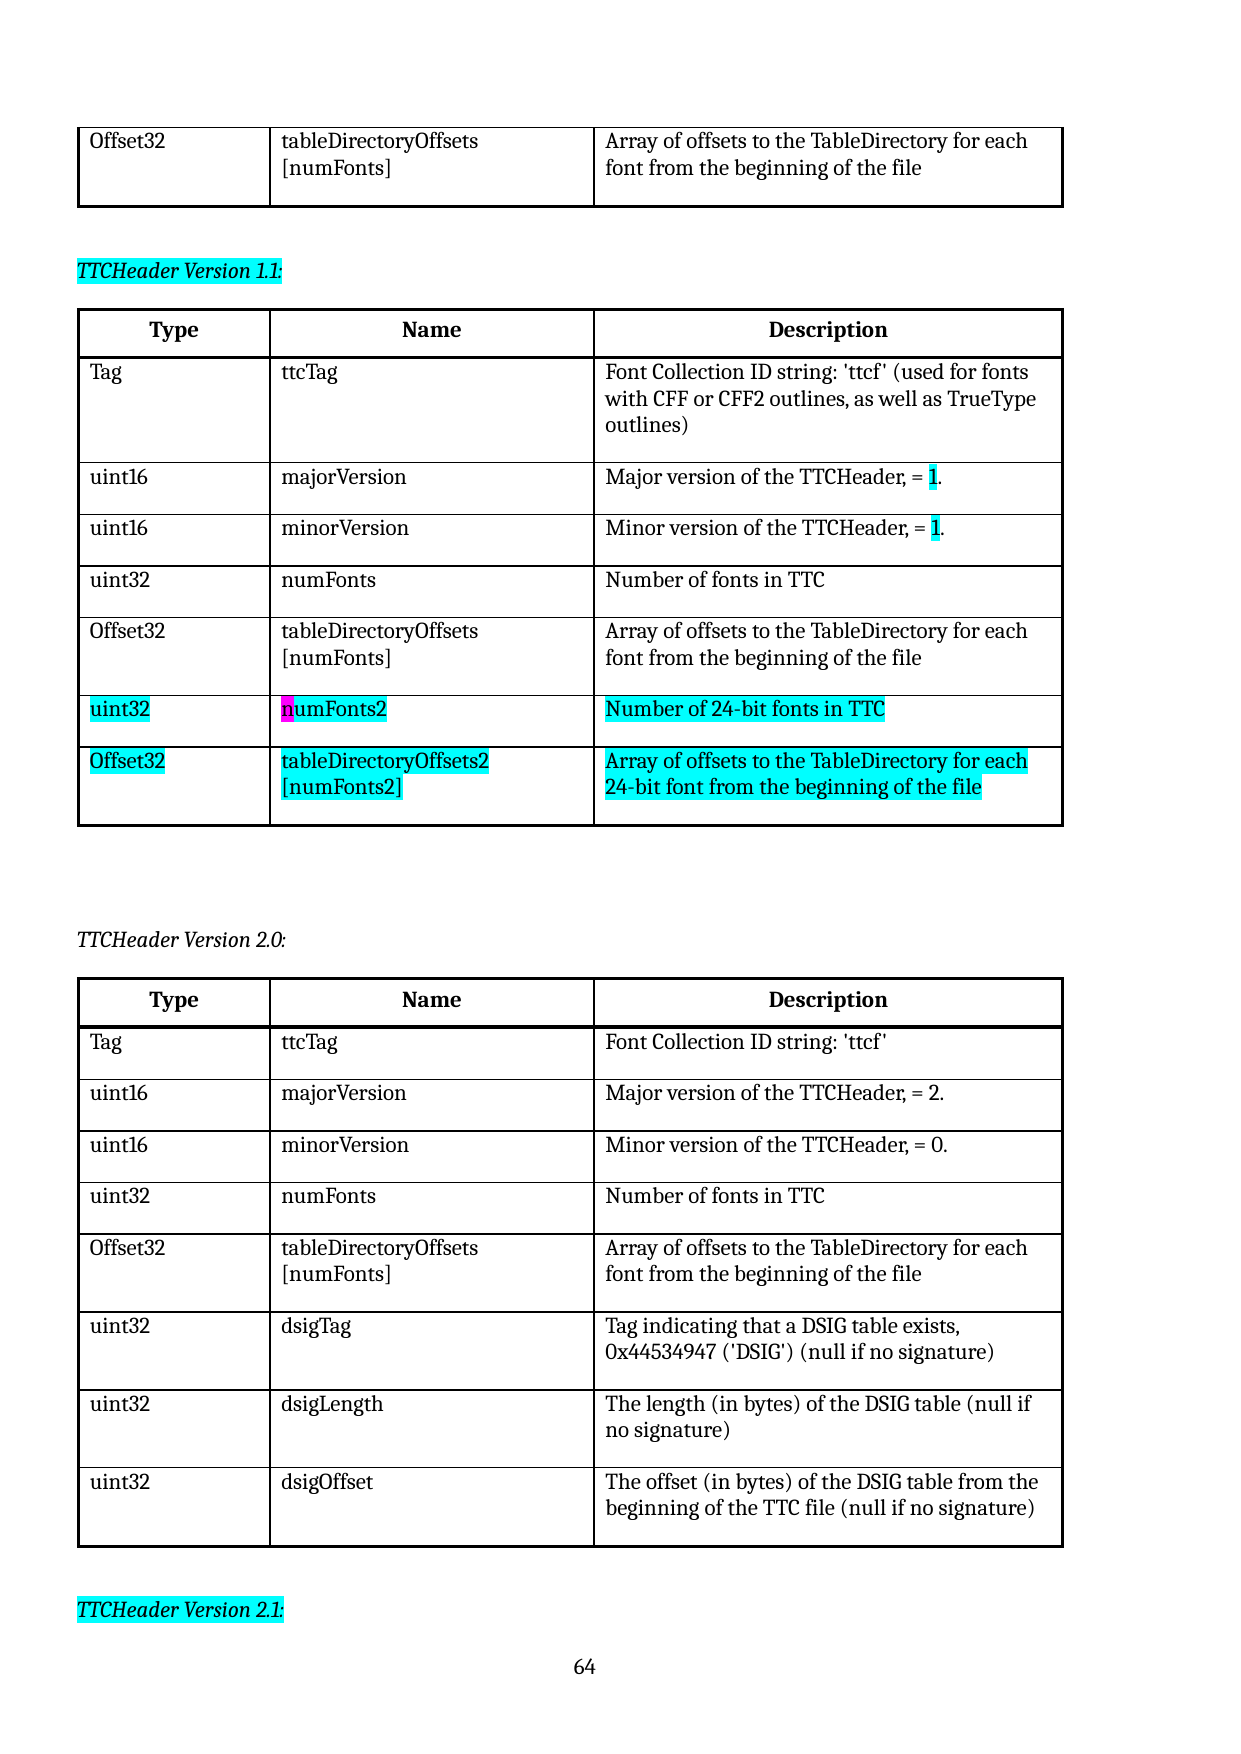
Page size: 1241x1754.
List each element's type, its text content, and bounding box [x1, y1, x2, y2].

table_cell uint32 [80, 696, 269, 746]
table_cell dsigTag [271, 1313, 593, 1389]
table_cell minorVersion [271, 515, 593, 565]
table_header Type [80, 311, 269, 356]
table_cell Minor version of the TTCHeader, = 1. [595, 515, 1061, 565]
table_cell Offset32 [80, 128, 269, 205]
table_cell uint16 [80, 1080, 269, 1130]
table_cell Offset32 [80, 1235, 269, 1311]
table_cell uint32 [80, 1391, 269, 1467]
table_cell uint32 [80, 1313, 269, 1389]
table_cell Number of 24-bit fonts in TTC [595, 696, 1061, 746]
table_cell Font Collection ID string: 'ttcf' (used for fonts with CFF or CFF2 outlines, as well as TrueType outlines) [595, 359, 1061, 462]
table_cell Array of offsets to the TableDirectory for each font from the beginning of the file [595, 618, 1061, 694]
table_cell Tag [80, 359, 269, 462]
table_cell uint16 [80, 515, 269, 565]
table_cell minorVersion [271, 1132, 593, 1182]
table_cell The offset (in bytes) of the DSIG table from the beginning of the TTC file (null if no signature) [595, 1468, 1061, 1545]
table_cell Offset32 [80, 618, 269, 694]
table_cell Number of fonts in TTC [595, 1183, 1061, 1233]
table_cell Array of offsets to the TableDirectory for each font from the beginning of the file [595, 128, 1061, 205]
table_header Description [595, 311, 1061, 356]
table_cell Font Collection ID string: 'ttcf' [595, 1029, 1061, 1078]
table_cell uint32 [80, 567, 269, 617]
table_cell Array of offsets to the TableDirectory for each font from the beginning of the file [595, 1235, 1061, 1311]
table_cell Minor version of the TTCHeader, = 0. [595, 1132, 1061, 1182]
table_cell Tag indicating that a DSIG table exists, 0x44534947 ('DSIG') (null if no signature) [595, 1313, 1061, 1389]
table_cell uint32 [80, 1183, 269, 1233]
table_cell Offset32 [80, 748, 269, 824]
table_cell ttcTag [271, 359, 593, 462]
table_cell Major version of the TTCHeader, = 1. [595, 463, 1061, 513]
text TTCHeader Version 2.1: [77, 1596, 1093, 1623]
table_cell numFonts [271, 1183, 593, 1233]
table_cell ttcTag [271, 1029, 593, 1078]
table_cell tableDirectoryOffsets [numFonts] [271, 1235, 593, 1311]
table_cell Major version of the TTCHeader, = 2. [595, 1080, 1061, 1130]
text TTCHeader Version 1.1: [77, 258, 1093, 284]
table_header Name [271, 311, 593, 356]
table_cell uint32 [80, 1468, 269, 1545]
table_cell dsigLength [271, 1391, 593, 1467]
table_cell Array of offsets to the TableDirectory for each 24-bit font from the beginning of the file [595, 748, 1061, 824]
table_cell numFonts [271, 567, 593, 617]
table_cell majorVersion [271, 463, 593, 513]
table_header Type [80, 980, 269, 1025]
table_cell uint16 [80, 463, 269, 513]
table_cell uint16 [80, 1132, 269, 1182]
table_cell tableDirectoryOffsets [numFonts] [271, 128, 593, 205]
table_cell tableDirectoryOffsets2 [numFonts2] [271, 748, 593, 824]
table_cell Tag [80, 1029, 269, 1078]
table_cell numFonts2 [271, 696, 593, 746]
table_header Name [271, 980, 593, 1025]
text TTCHeader Version 2.0: [77, 927, 1093, 953]
table_cell dsigOffset [271, 1468, 593, 1545]
table_header Description [595, 980, 1061, 1025]
table_cell tableDirectoryOffsets [numFonts] [271, 618, 593, 694]
table_cell Number of fonts in TTC [595, 567, 1061, 617]
table_cell majorVersion [271, 1080, 593, 1130]
table_cell The length (in bytes) of the DSIG table (null if no signature) [595, 1391, 1061, 1467]
